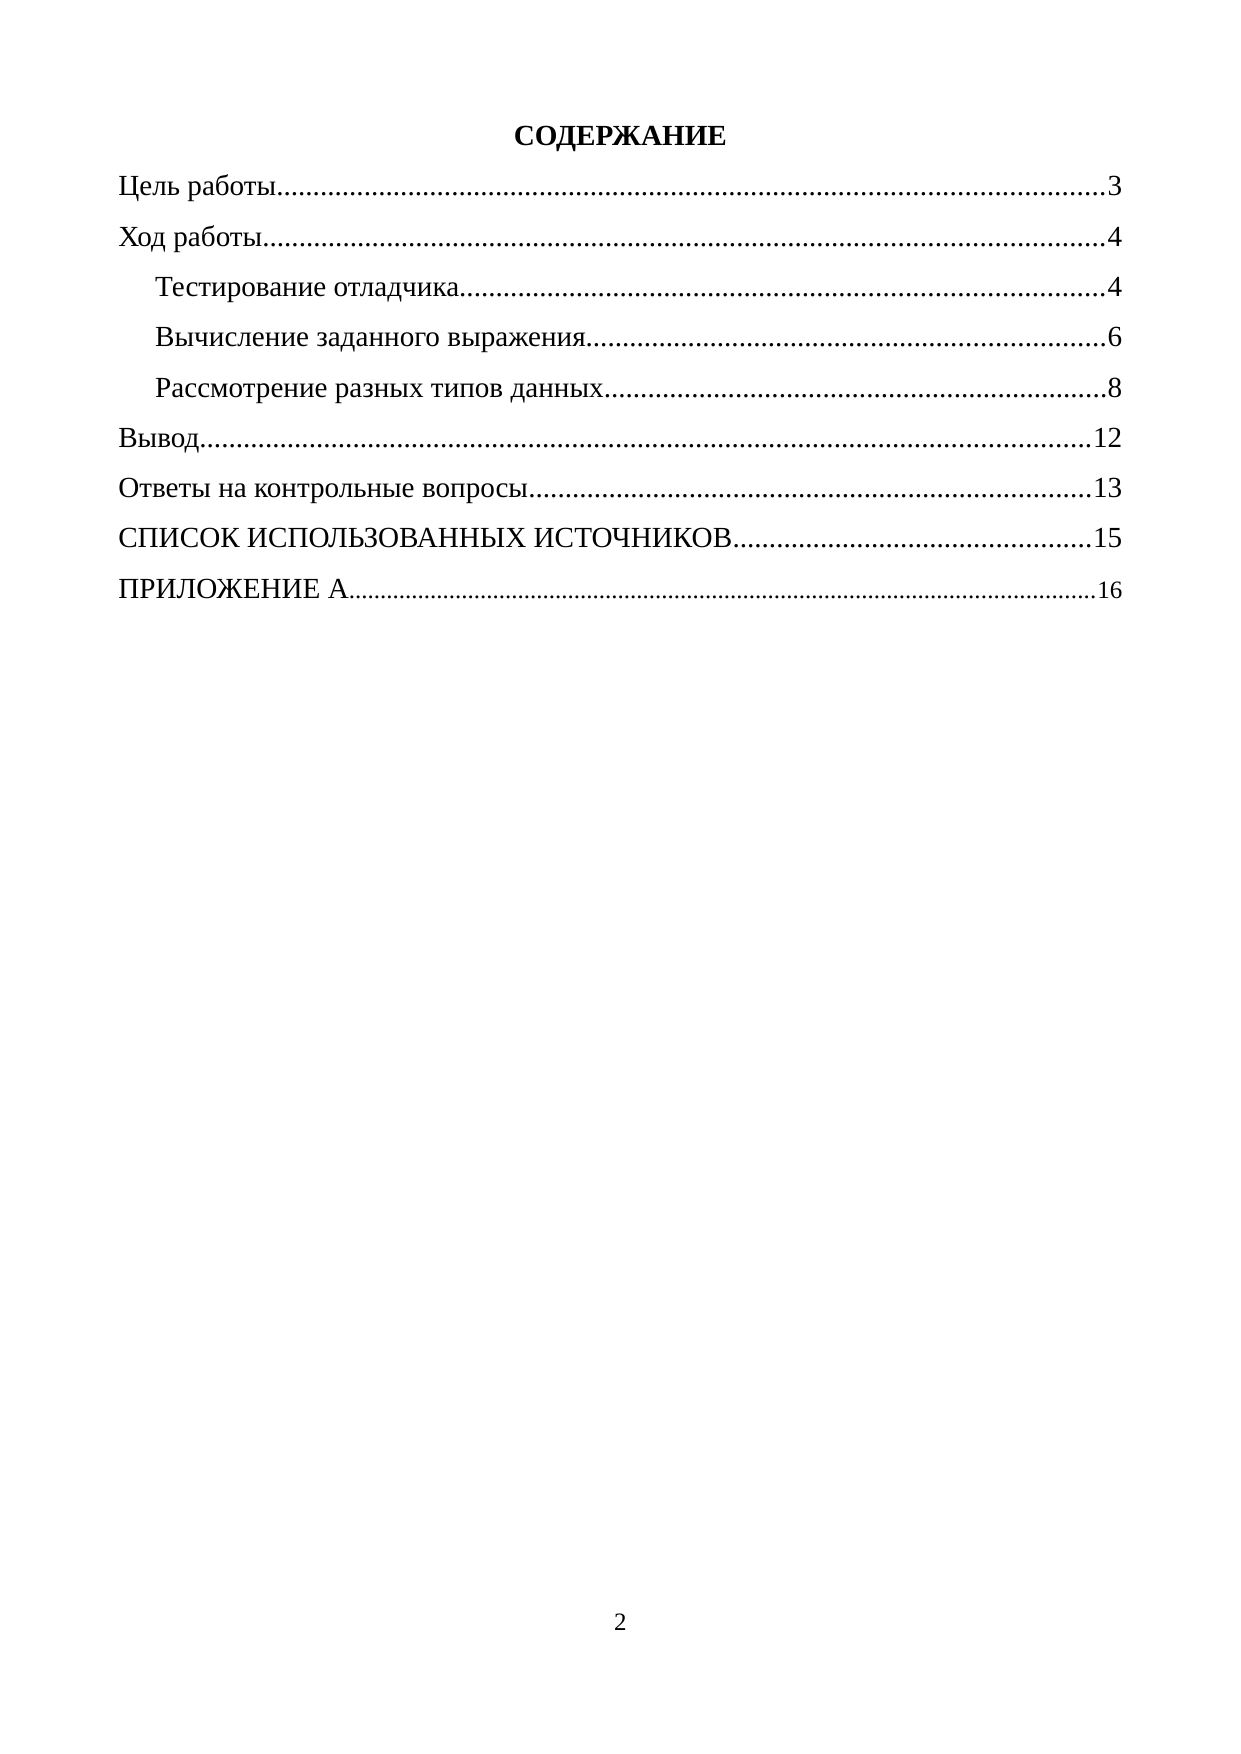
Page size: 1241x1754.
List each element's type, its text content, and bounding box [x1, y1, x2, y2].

text Вычисление заданного выражения 6 [148, 319, 1122, 353]
text Ответы на контрольные вопросы 13 [118, 470, 1122, 504]
text Вывод 12 [118, 420, 1122, 453]
subtitle СОДЕРЖАНИЕ [118, 118, 1122, 152]
text Ход работы 4 [118, 219, 1122, 252]
text Цель работы 3 [118, 168, 1122, 202]
text СПИСОК ИСПОЛЬЗОВАННЫХ ИСТОЧНИКОВ 15 [118, 521, 1122, 554]
text Рассмотрение разных типов данных 8 [148, 370, 1122, 403]
text Тестирование отладчика 4 [148, 269, 1122, 303]
text ПРИЛОЖЕНИЕ А 16 [118, 571, 1122, 604]
